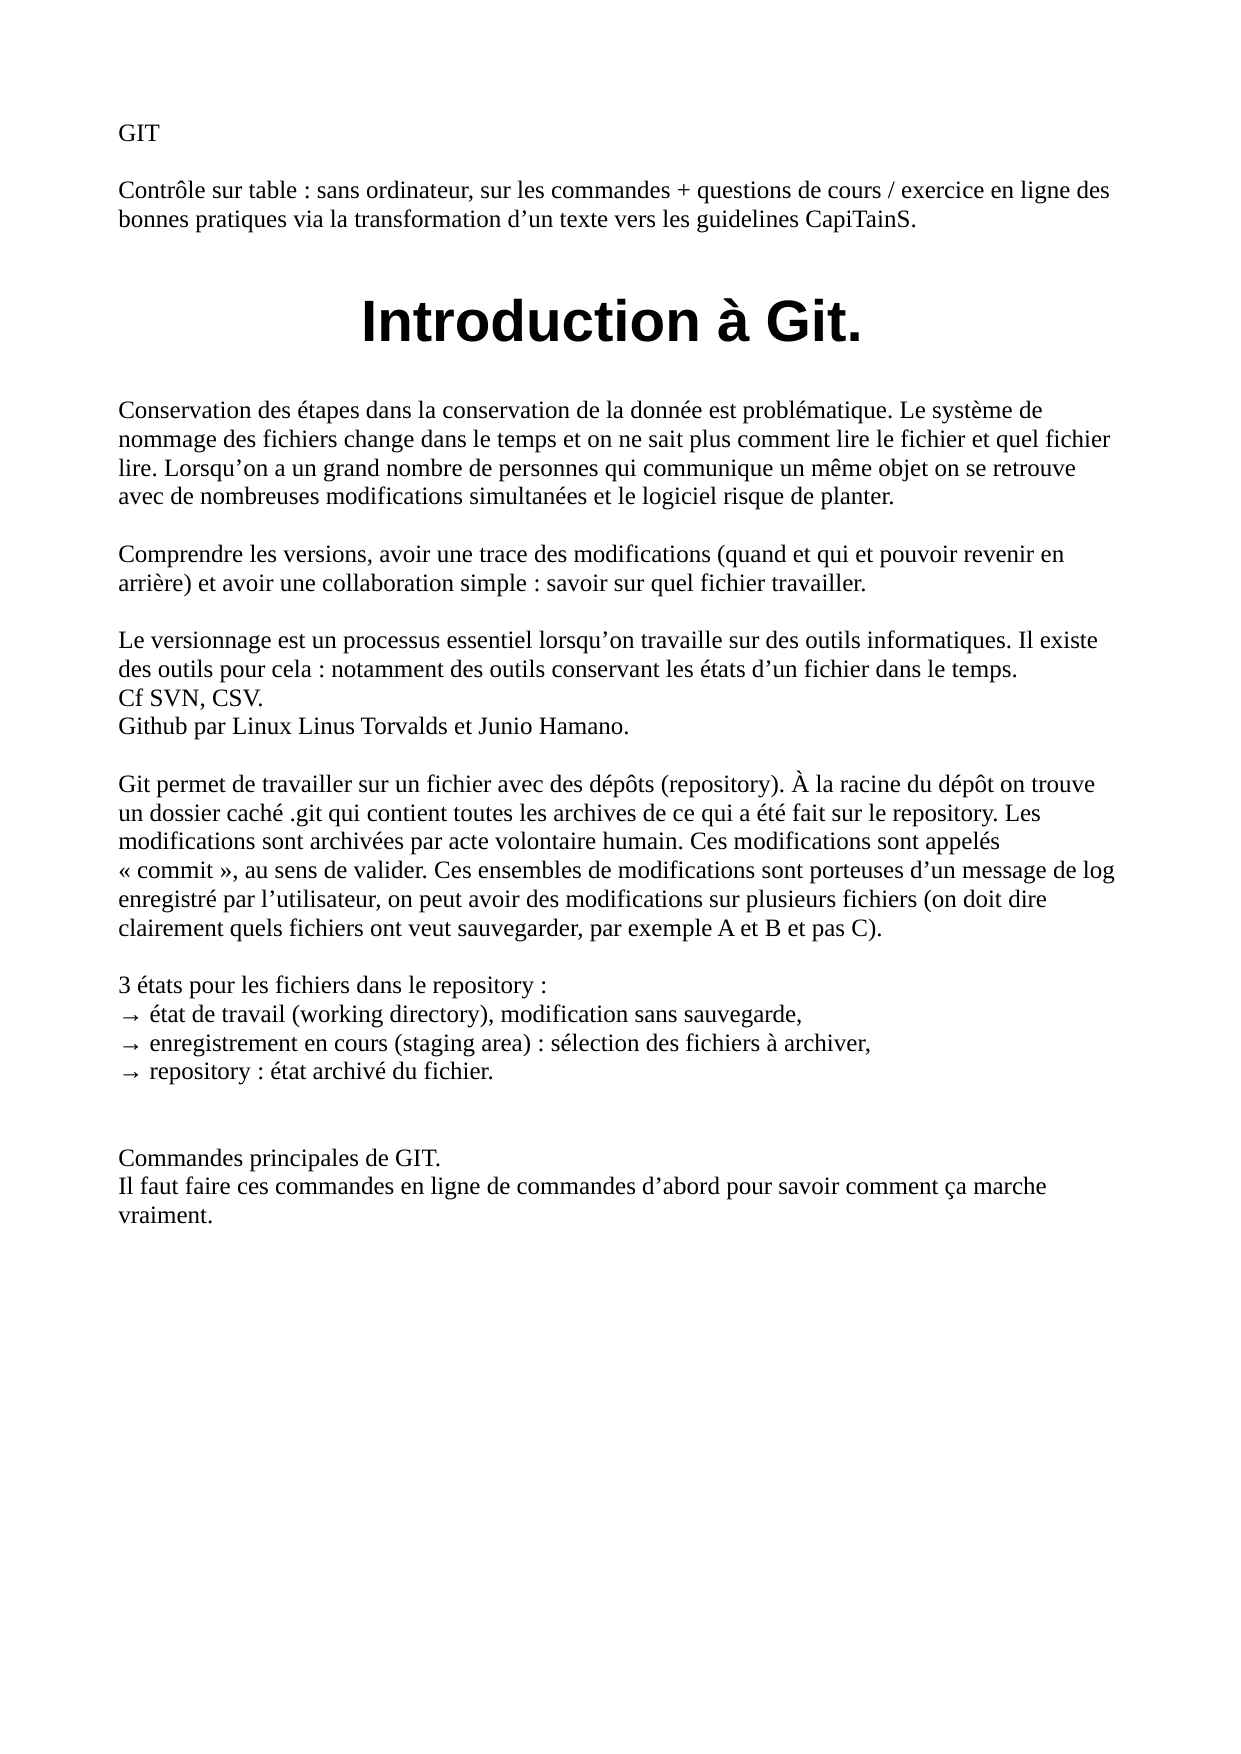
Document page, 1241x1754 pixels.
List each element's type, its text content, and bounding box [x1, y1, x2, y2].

text Commandes principales de GIT. [118, 1143, 1122, 1171]
text Github par Linux Linus Torvalds et Junio Hamano. [118, 711, 1122, 740]
title Introduction à Git. [118, 287, 1122, 354]
text Git permet de travailler sur un fichier avec des dépôts (repository). À la racine du dépôt on trouve un dossier caché .git qui contient toutes les archives de ce qui a été fait sur le repository. Les modifications sont archivées par acte volontaire humain. Ces modifications sont appelés « commit », au sens de valider. Ces ensembles de modifications sont porteuses d’un message de log enregistré par l’utilisateur, on peut avoir des modifications sur plusieurs fichiers (on doit dire clairement quels fichiers ont veut sauvegarder, par exemple A et B et pas C). [118, 769, 1122, 941]
text → enregistrement en cours (staging area) : sélection des fichiers à archiver, [118, 1028, 1122, 1056]
text GIT [118, 118, 1122, 147]
text → repository : état archivé du fichier. [118, 1056, 1122, 1085]
text Le versionnage est un processus essentiel lorsqu’on travaille sur des outils informatiques. Il existe des outils pour cela : notamment des outils conservant les états d’un fichier dans le temps. [118, 625, 1122, 683]
text Conservation des étapes dans la conservation de la donnée est problématique. Le système de nommage des fichiers change dans le temps et on ne sait plus comment lire le fichier et quel fichier lire. Lorsqu’on a un grand nombre de personnes qui communique un même objet on se retrouve avec de nombreuses modifications simultanées et le logiciel risque de planter. [118, 395, 1122, 510]
text Cf SVN, CSV. [118, 683, 1122, 711]
text Contrôle sur table : sans ordinateur, sur les commandes + questions de cours / exercice en ligne des bonnes pratiques via la transformation d’un texte vers les guidelines CapiTainS. [118, 176, 1122, 233]
text Comprendre les versions, avoir une trace des modifications (quand et qui et pouvoir revenir en arrière) et avoir une collaboration simple : savoir sur quel fichier travailler. [118, 539, 1122, 596]
text 3 états pour les fichiers dans le repository : [118, 970, 1122, 999]
text Il faut faire ces commandes en ligne de commandes d’abord pour savoir comment ça marche vraiment. [118, 1171, 1122, 1229]
text → état de travail (working directory), modification sans sauvegarde, [118, 999, 1122, 1028]
